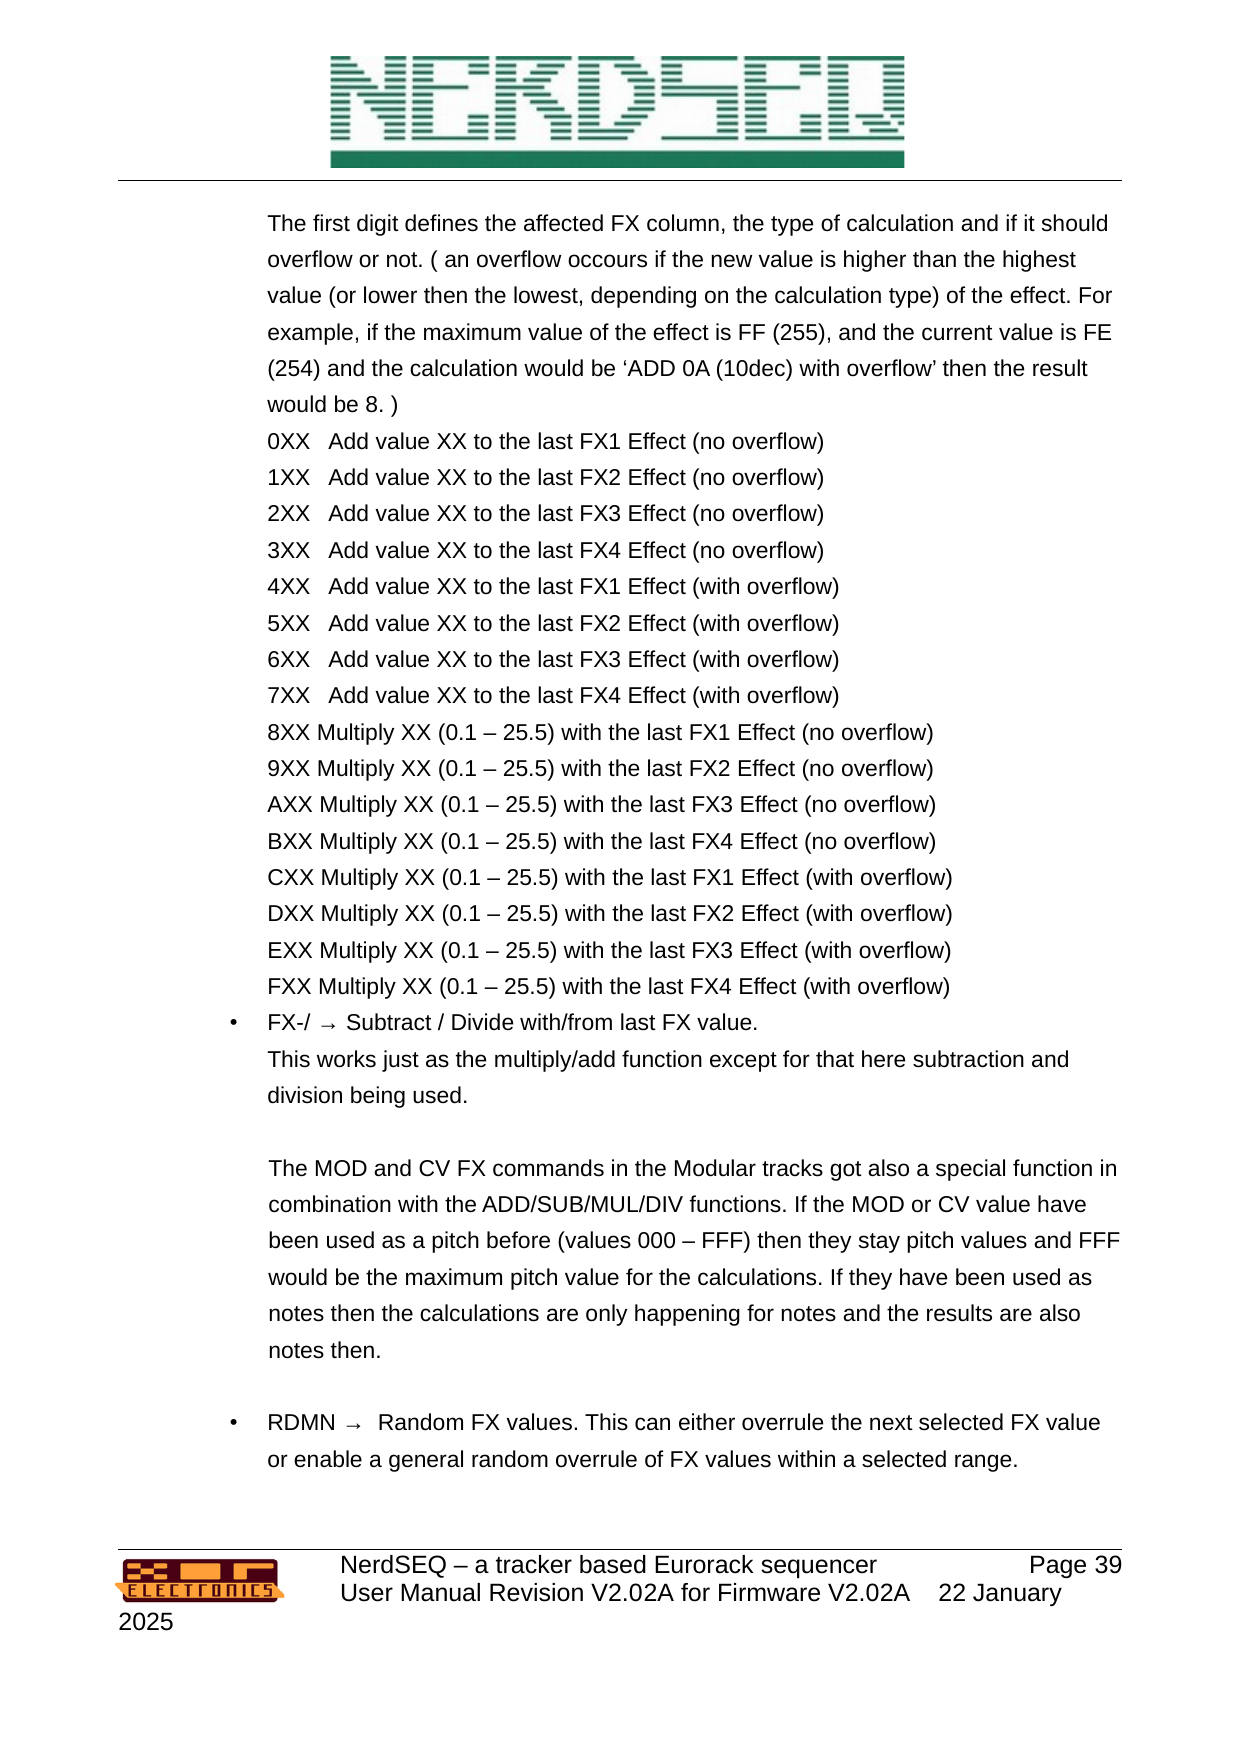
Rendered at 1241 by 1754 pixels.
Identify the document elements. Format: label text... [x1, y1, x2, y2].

list 9XX Multiply XX (0.1 – 25.5) with the last FX2 Effect (no overflow) [229, 755, 1122, 781]
list 7XX Add value XX to the last FX4 Effect (with overflow) [229, 682, 1122, 708]
list AXX Multiply XX (0.1 – 25.5) with the last FX3 Effect (no overflow) [229, 791, 1122, 818]
text The MOD and CV FX commands in the Modular tracks got also a special function in combination with the ADD/SUB/MUL/DIV functions. If the MOD or CV value have been used as a pitch before (values 000 – FFF) then they stay pitch values and FFF would be the maximum pitch value for the calculations. If they have been used as notes then the calculations are only happening for notes and the results are also notes then. [268, 1155, 1122, 1363]
list FX-/ → Subtract / Divide with/from last FX value. This works just as the multiply/add function except for that here subtraction and division being used. [229, 1009, 1122, 1108]
picture [330, 56, 905, 168]
list BXX Multiply XX (0.1 – 25.5) with the last FX4 Effect (no overflow) [229, 828, 1122, 854]
list 3XX Add value XX to the last FX4 Effect (no overflow) [229, 537, 1122, 563]
list RDMN → Random FX values. This can either overrule the next selected FX value or enable a general random overrule of FX values within a selected range. [229, 1409, 1122, 1472]
list 5XX Add value XX to the last FX2 Effect (with overflow) [229, 609, 1122, 636]
list 1XX Add value XX to the last FX2 Effect (no overflow) [229, 464, 1122, 490]
picture [115, 1555, 285, 1605]
list DXX Multiply XX (0.1 – 25.5) with the last FX2 Effect (with overflow) [229, 900, 1122, 927]
list The first digit defines the affected FX column, the type of calculation and if it should overflow or not. ( an overflow occours if the new value is higher than the highest value (or lower then the lowest, depending on the calculation type) of the effect. For example, if the maximum value of the effect is FF (255), and the current value is FE (254) and the calculation would be ‘ADD 0A (10dec) with overflow’ then the result would be 8. ) [229, 209, 1122, 418]
list FXX Multiply XX (0.1 – 25.5) with the last FX4 Effect (with overflow) [229, 973, 1122, 999]
list 8XX Multiply XX (0.1 – 25.5) with the last FX1 Effect (no overflow) [229, 718, 1122, 745]
list 2XX Add value XX to the last FX3 Effect (no overflow) [229, 500, 1122, 527]
list 6XX Add value XX to the last FX3 Effect (with overflow) [229, 646, 1122, 672]
list EXX Multiply XX (0.1 – 25.5) with the last FX3 Effect (with overflow) [229, 937, 1122, 963]
list 0XX Add value XX to the last FX1 Effect (no overflow) [229, 428, 1122, 454]
list 4XX Add value XX to the last FX1 Effect (with overflow) [229, 573, 1122, 599]
list CXX Multiply XX (0.1 – 25.5) with the last FX1 Effect (with overflow) [229, 864, 1122, 890]
